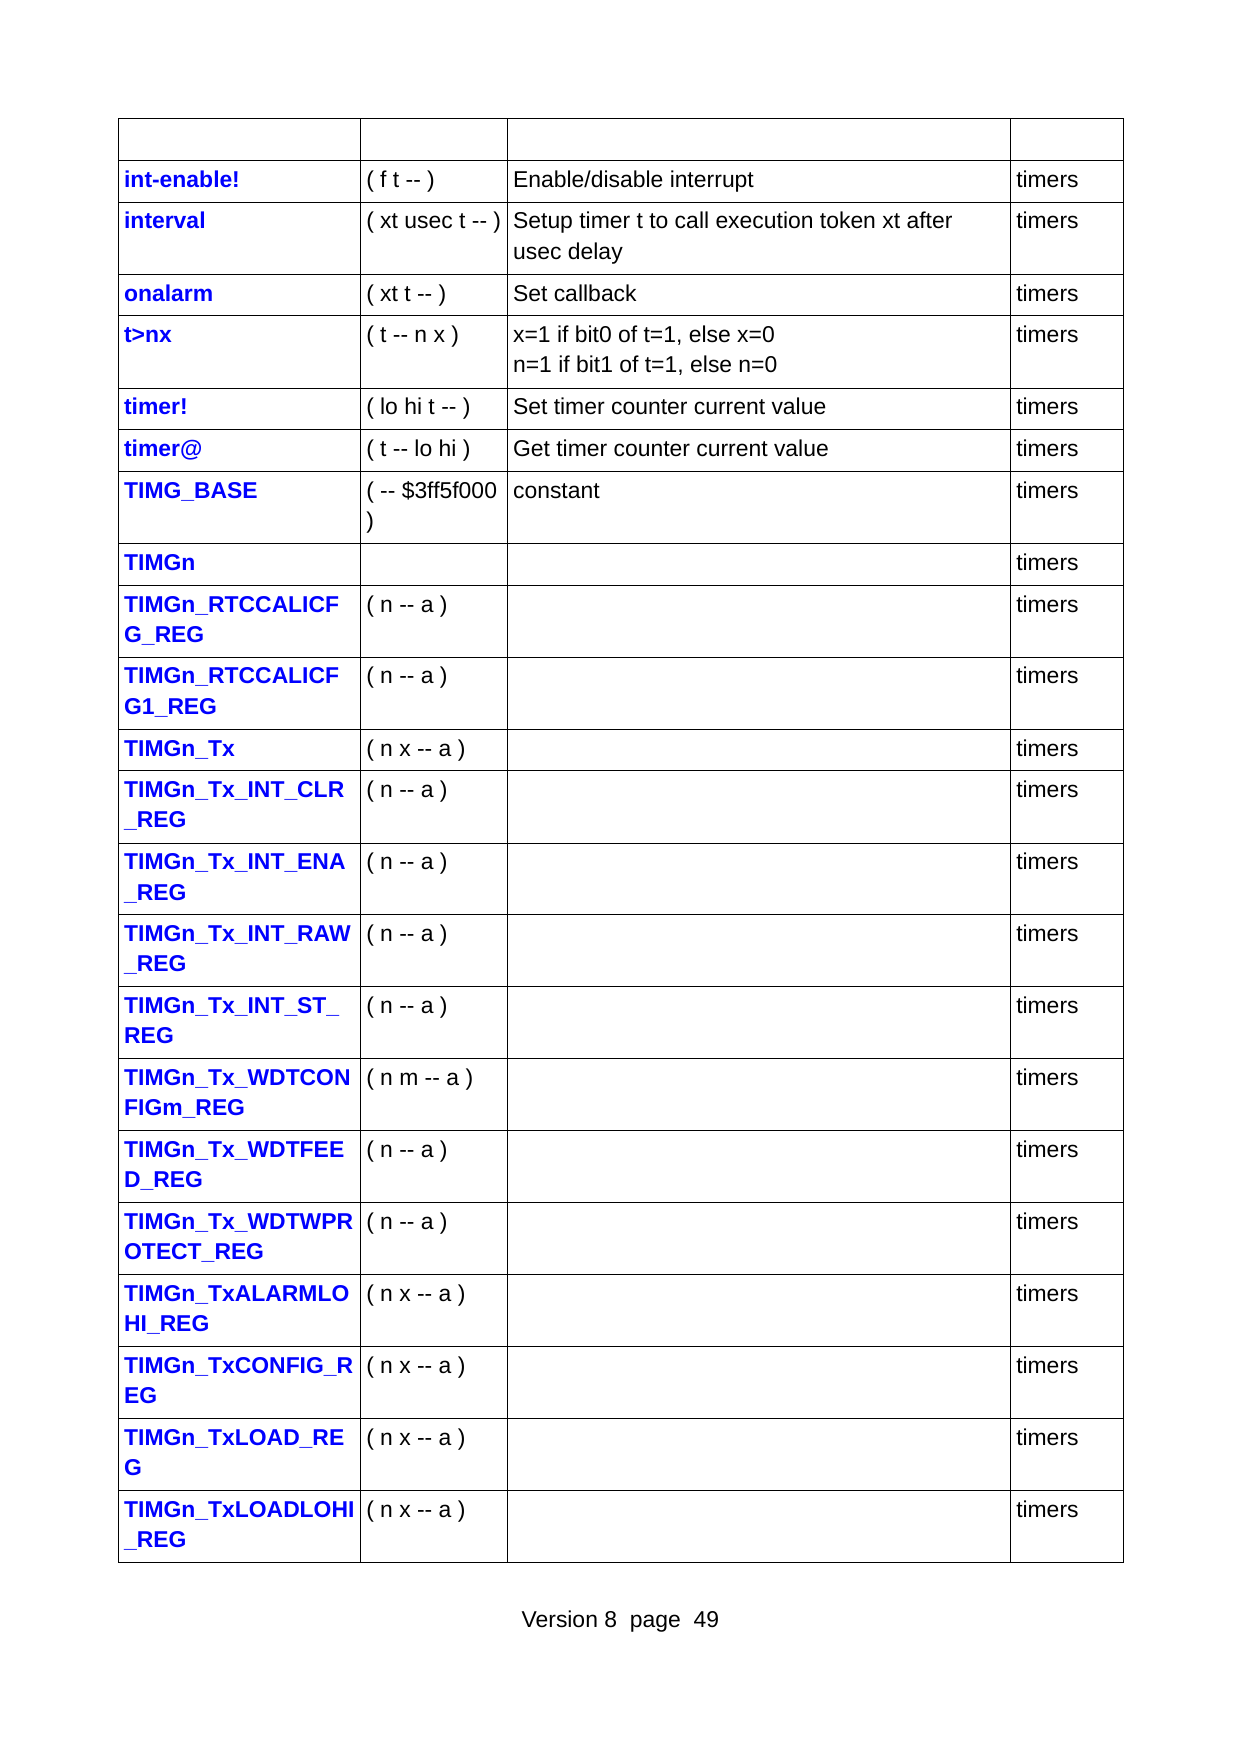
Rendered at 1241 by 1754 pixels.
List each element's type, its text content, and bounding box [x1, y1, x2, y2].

table_cell ( n m -- a ) [361, 1059, 507, 1130]
table_cell ( n -- a ) [361, 1203, 507, 1274]
table_cell timers [1011, 316, 1123, 387]
table_cell timers [1011, 844, 1123, 914]
table_cell TIMGn_Tx_WDTWPROTECT_REG [119, 1203, 360, 1274]
table_cell ( n x -- a ) [361, 1419, 507, 1490]
table_cell [508, 1203, 1010, 1274]
table_cell timers [1011, 987, 1123, 1058]
table_cell timers [1011, 1203, 1123, 1274]
table_cell timers [1011, 1491, 1123, 1562]
table_cell TIMG_BASE [119, 472, 360, 543]
table_cell ( -- $3ff5f000 ) [361, 472, 507, 543]
table_cell ( n -- a ) [361, 1131, 507, 1202]
table_cell onalarm [119, 275, 360, 315]
table_cell ( n x -- a ) [361, 1275, 507, 1346]
table_cell Enable/disable interrupt [508, 161, 1010, 202]
table_cell ( n x -- a ) [361, 1347, 507, 1418]
table_cell timers [1011, 389, 1123, 429]
table_cell ( f t -- ) [361, 161, 507, 202]
table_cell ( lo hi t -- ) [361, 389, 507, 429]
table_cell timers [1011, 1419, 1123, 1490]
table_cell ( n -- a ) [361, 915, 507, 986]
table_cell [508, 987, 1010, 1058]
table_cell Set timer counter current value [508, 389, 1010, 429]
table_cell [1011, 119, 1123, 160]
table_cell timers [1011, 203, 1123, 274]
table_cell ( n -- a ) [361, 771, 507, 842]
table_cell [508, 1347, 1010, 1418]
table_cell timers [1011, 161, 1123, 202]
table_cell [508, 658, 1010, 729]
table_cell TIMGn_Tx_INT_ST_REG [119, 987, 360, 1058]
table_cell timers [1011, 1347, 1123, 1418]
table_cell ( xt usec t -- ) [361, 203, 507, 274]
table_cell timers [1011, 1131, 1123, 1202]
table_cell ( xt t -- ) [361, 275, 507, 315]
table_cell Set callback [508, 275, 1010, 315]
table_cell TIMGn_Tx [119, 730, 360, 770]
table_cell TIMGn [119, 544, 360, 585]
table_cell TIMGn_TxLOADLOHI_REG [119, 1491, 360, 1562]
table_cell timers [1011, 586, 1123, 657]
table_cell TIMGn_Tx_INT_RAW_REG [119, 915, 360, 986]
table_cell TIMGn_Tx_WDTCONFIGm_REG [119, 1059, 360, 1130]
table_cell [508, 1419, 1010, 1490]
table_cell timers [1011, 658, 1123, 729]
table_cell [508, 1059, 1010, 1130]
table_cell ( n -- a ) [361, 586, 507, 657]
table_cell [508, 915, 1010, 986]
table_cell Get timer counter current value [508, 430, 1010, 471]
table_cell [508, 119, 1010, 160]
table_cell timer! [119, 389, 360, 429]
table_cell timers [1011, 430, 1123, 471]
table_cell TIMGn_TxLOAD_REG [119, 1419, 360, 1490]
table_cell ( n -- a ) [361, 658, 507, 729]
table_cell timers [1011, 275, 1123, 315]
table_cell TIMGn_Tx_INT_CLR_REG [119, 771, 360, 842]
table_cell TIMGn_RTCCALICFG_REG [119, 586, 360, 657]
table_cell TIMGn_Tx_WDTFEED_REG [119, 1131, 360, 1202]
table_cell int-enable! [119, 161, 360, 202]
table_cell TIMGn_RTCCALICFG1_REG [119, 658, 360, 729]
table_cell [508, 771, 1010, 842]
table_cell interval [119, 203, 360, 274]
table_cell ( t -- lo hi ) [361, 430, 507, 471]
table_cell [508, 730, 1010, 770]
table_cell [508, 544, 1010, 585]
table_cell ( n x -- a ) [361, 1491, 507, 1562]
table_cell [119, 119, 360, 160]
table_cell timers [1011, 730, 1123, 770]
table_cell timers [1011, 472, 1123, 543]
table_cell constant [508, 472, 1010, 543]
table_cell Setup timer t to call execution token xt after usec delay [508, 203, 1010, 274]
table_cell [508, 1131, 1010, 1202]
table_cell [508, 844, 1010, 914]
table_cell TIMGn_Tx_INT_ENA_REG [119, 844, 360, 914]
table_cell ( n x -- a ) [361, 730, 507, 770]
table_cell [508, 1275, 1010, 1346]
table_cell [508, 586, 1010, 657]
table_cell ( n -- a ) [361, 987, 507, 1058]
table_cell timers [1011, 1275, 1123, 1346]
table_cell timers [1011, 1059, 1123, 1130]
table_cell timer@ [119, 430, 360, 471]
table_cell t>nx [119, 316, 360, 387]
table_cell [508, 1491, 1010, 1562]
table_cell TIMGn_TxCONFIG_REG [119, 1347, 360, 1418]
table_cell timers [1011, 915, 1123, 986]
table_cell ( n -- a ) [361, 844, 507, 914]
table_cell [361, 544, 507, 585]
table_cell timers [1011, 771, 1123, 842]
table_cell timers [1011, 544, 1123, 585]
table_cell TIMGn_TxALARMLOHI_REG [119, 1275, 360, 1346]
table_cell [361, 119, 507, 160]
table_cell x=1 if bit0 of t=1, else x=0 n=1 if bit1 of t=1, else n=0 [508, 316, 1010, 387]
table_cell ( t -- n x ) [361, 316, 507, 387]
